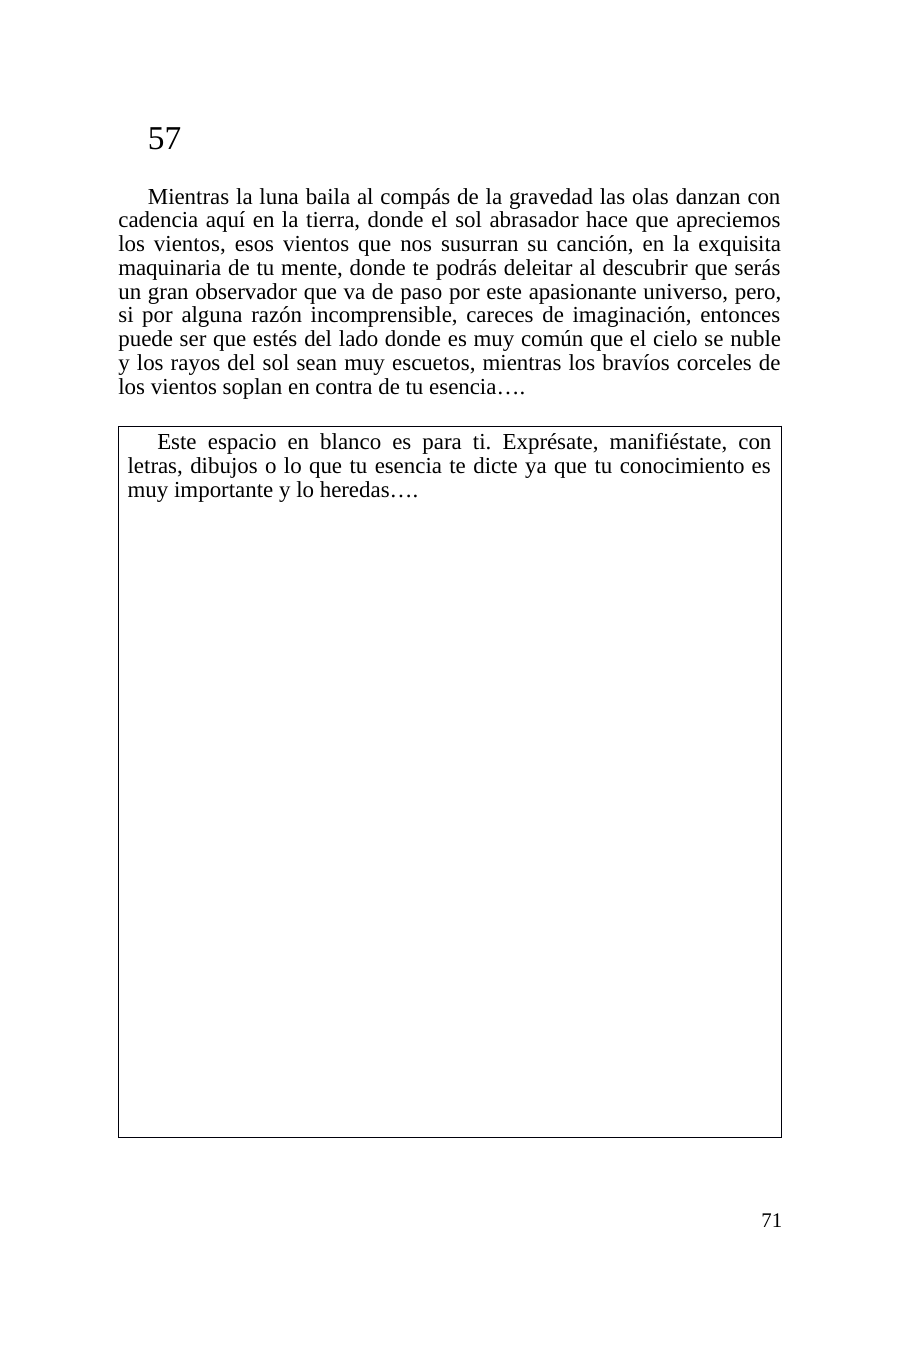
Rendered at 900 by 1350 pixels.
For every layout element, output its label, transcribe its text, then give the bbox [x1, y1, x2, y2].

text Este espacio en blanco es para ti. Exprésate, manifiéstate, con letras, dibujos o lo que tu esencia te dicte ya que tu conocimiento es muy importante y lo heredas…. [119, 427, 781, 502]
text 57 [118, 118, 782, 156]
text Mientras la luna baila al compás de la gravedad las olas danzan con cadencia aquí en la tierra, donde el sol abrasador hace que apreciemos los vientos, esos vientos que nos susurran su canción, en la exquisita maquinaria de tu mente, donde te podrás deleitar al descubrir que serás un gran observador que va de paso por este apasionante universo, pero, si por alguna razón incomprensible, careces de imaginación, entonces puede ser que estés del lado donde es muy común que el cielo se nuble y los rayos del sol sean muy escuetos, mientras los bravíos corceles de los vientos soplan en contra de tu esencia…. [118, 183, 782, 399]
